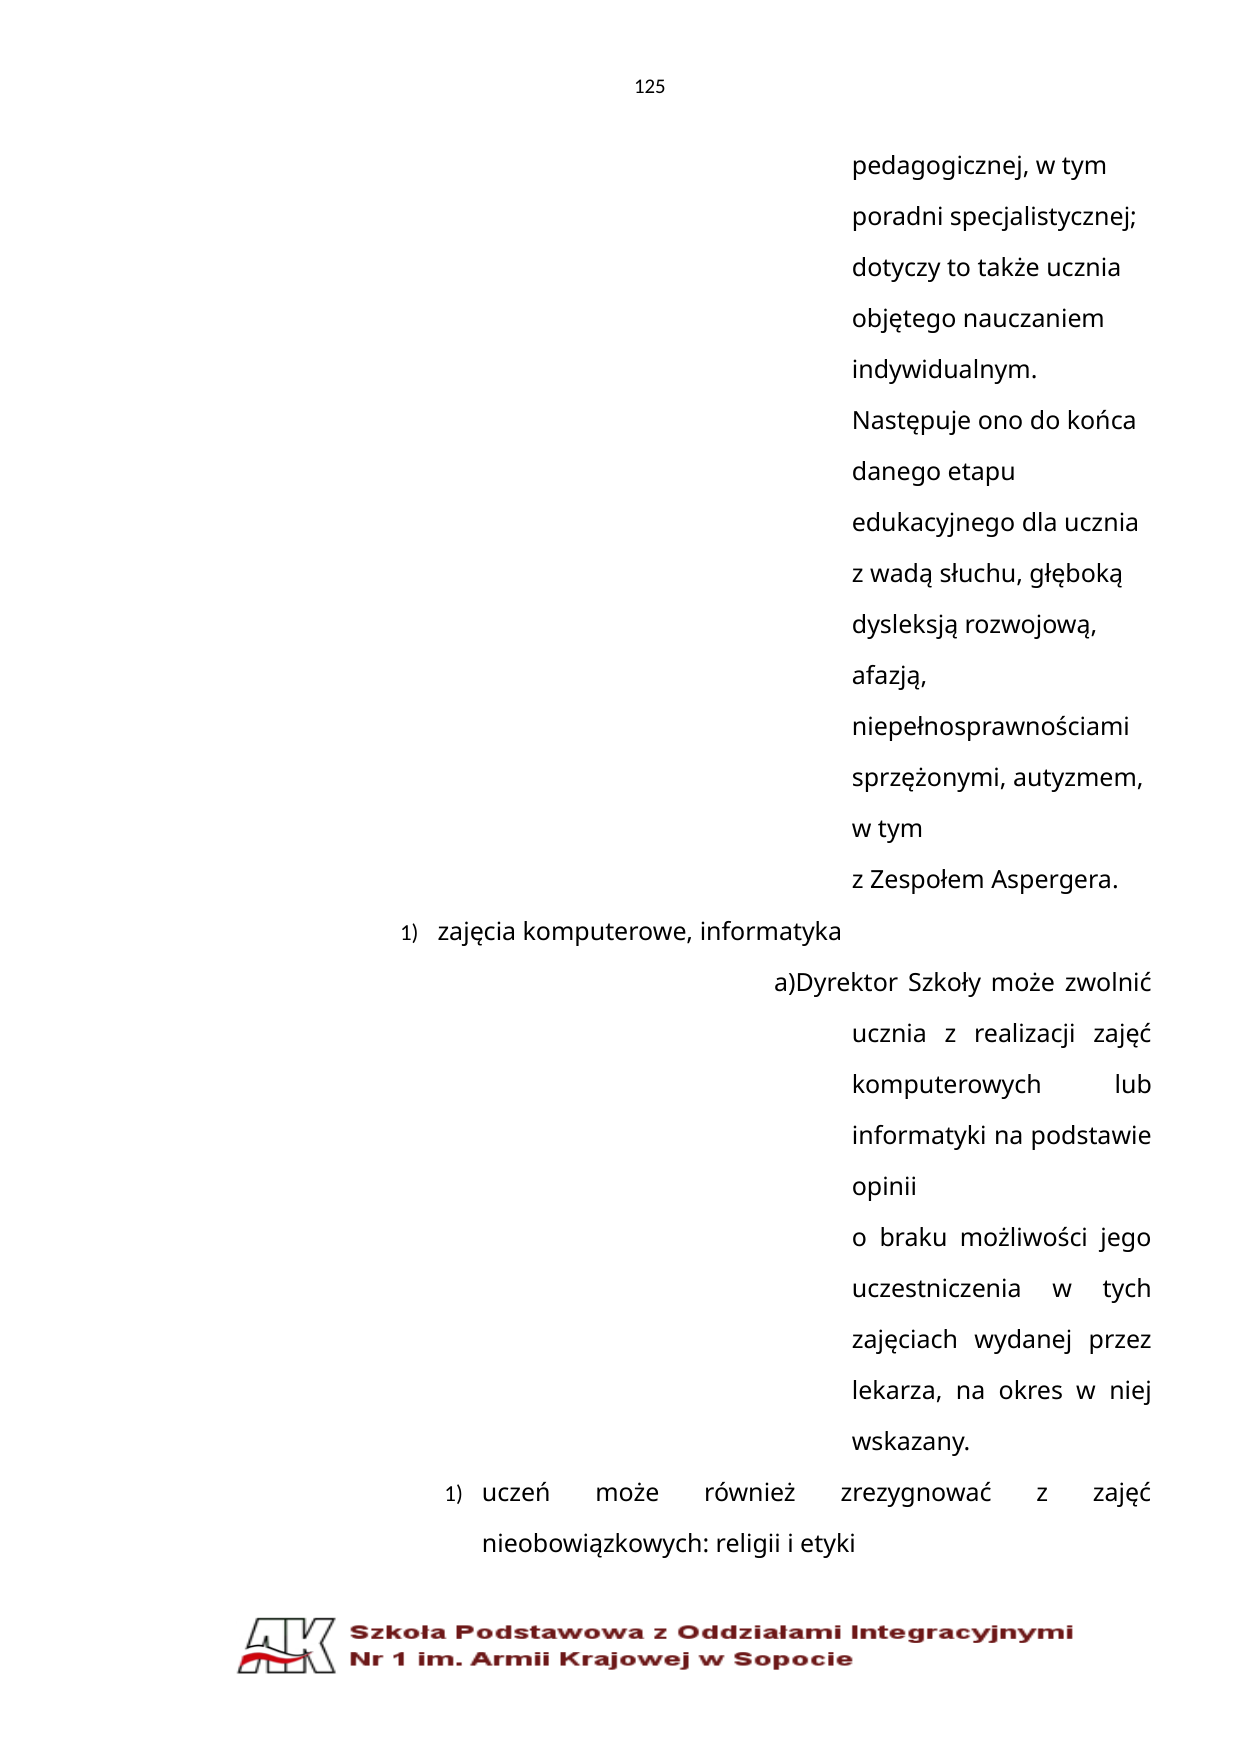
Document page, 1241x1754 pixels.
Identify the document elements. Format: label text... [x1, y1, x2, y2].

list pedagogicznej, w tym poradni specjalistycznej; dotyczy to także ucznia objętego nauczaniem indywidualnym. Następuje ono do końca danego etapu edukacyjnego dla ucznia z wadą słuchu, głęboką dysleksją rozwojową, afazją, niepełnosprawnościami sprzężonymi, autyzmem, w tym z Zespołem Aspergera. [774, 148, 1152, 896]
picture [236, 1611, 1122, 1680]
list uczeń może również zrezygnować z zajęć nieobowiązkowych: religii i etyki [444, 1475, 1152, 1560]
list Dyrektor Szkoły może zwolnić ucznia z realizacji zajęć komputerowych lub informatyki na podstawie opinii o braku możliwości jego uczestniczenia w tych zajęciach wydanej przez lekarza, na okres w niej wskazany. [774, 964, 1152, 1458]
list zajęcia komputerowe, informatyka [400, 913, 1152, 947]
